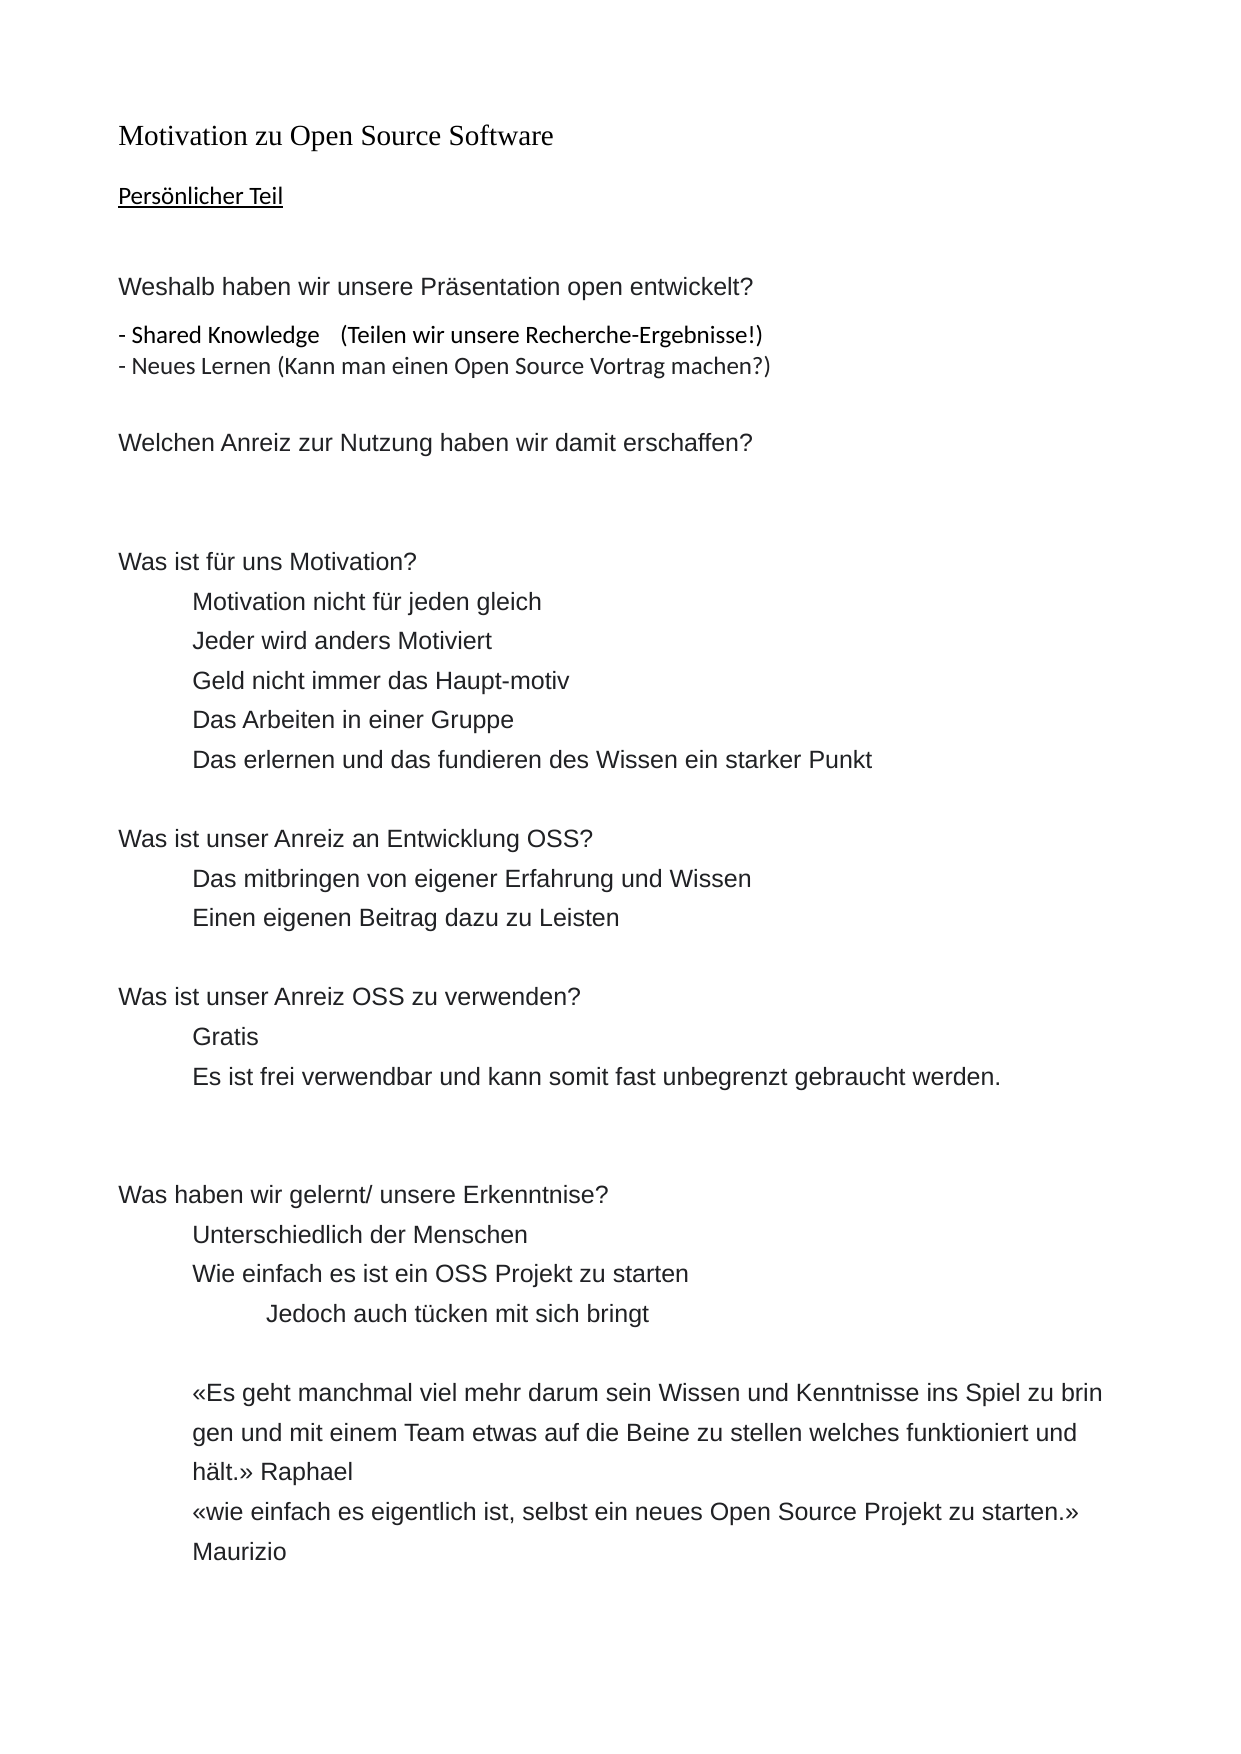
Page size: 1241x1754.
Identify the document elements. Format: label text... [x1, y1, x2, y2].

text Unterschiedlich der Menschen [118, 1220, 1122, 1249]
text Es ist frei verwendbar und kann somit fast unbegrenzt gebraucht werden. [118, 1062, 1122, 1090]
text Was ist unser Anreiz OSS zu verwenden? [118, 982, 1122, 1011]
text Welchen Anreiz zur Nutzung haben wir damit erschaffen? [118, 428, 1122, 457]
text Das Arbeiten in einer Gruppe [118, 705, 1122, 734]
text Wie einfach es ist ein OSS Projekt zu starten [118, 1259, 1122, 1288]
text Jeder wird anders Motiviert [118, 626, 1122, 655]
text Motivation nicht für jeden gleich [118, 587, 1122, 615]
text - Shared Knowledge (Teilen wir unsere Recherche-Ergebnisse!) [118, 319, 1122, 350]
text Was ist unser Anreiz an Entwicklung OSS? [118, 824, 1122, 853]
text Geld nicht immer das Haupt-motiv [118, 666, 1122, 694]
text Motivation zu Open Source Software [118, 118, 1122, 152]
text «wie einfach es eigentlich ist, selbst ein neues Open Source Projekt zu starten.» Maurizio [118, 1497, 1122, 1565]
text Einen eigenen Beitrag dazu zu Leisten [118, 903, 1122, 932]
text Weshalb haben wir unsere Präsentation open entwickelt? [118, 272, 1122, 301]
text Jedoch auch tücken mit sich bringt [118, 1299, 1122, 1328]
text Das erlernen und das fundieren des Wissen ein starker Punkt [118, 745, 1122, 774]
text Persönlicher Teil [118, 180, 1122, 211]
text Was haben wir gelernt/ unsere Erkenntnise? [118, 1180, 1122, 1209]
text «Es geht manchmal viel mehr darum sein Wissen und Kenntnisse ins Spiel zu brin gen und mit einem Team etwas auf die Beine zu stellen welches funktioniert und hält.» Raphael [118, 1378, 1122, 1486]
text Das mitbringen von eigener Erfahrung und Wissen [118, 864, 1122, 892]
text - Neues Lernen (Kann man einen Open Source Vortrag machen?) [118, 350, 1122, 381]
text Was ist für uns Motivation? [118, 547, 1122, 576]
text Gratis [118, 1022, 1122, 1051]
